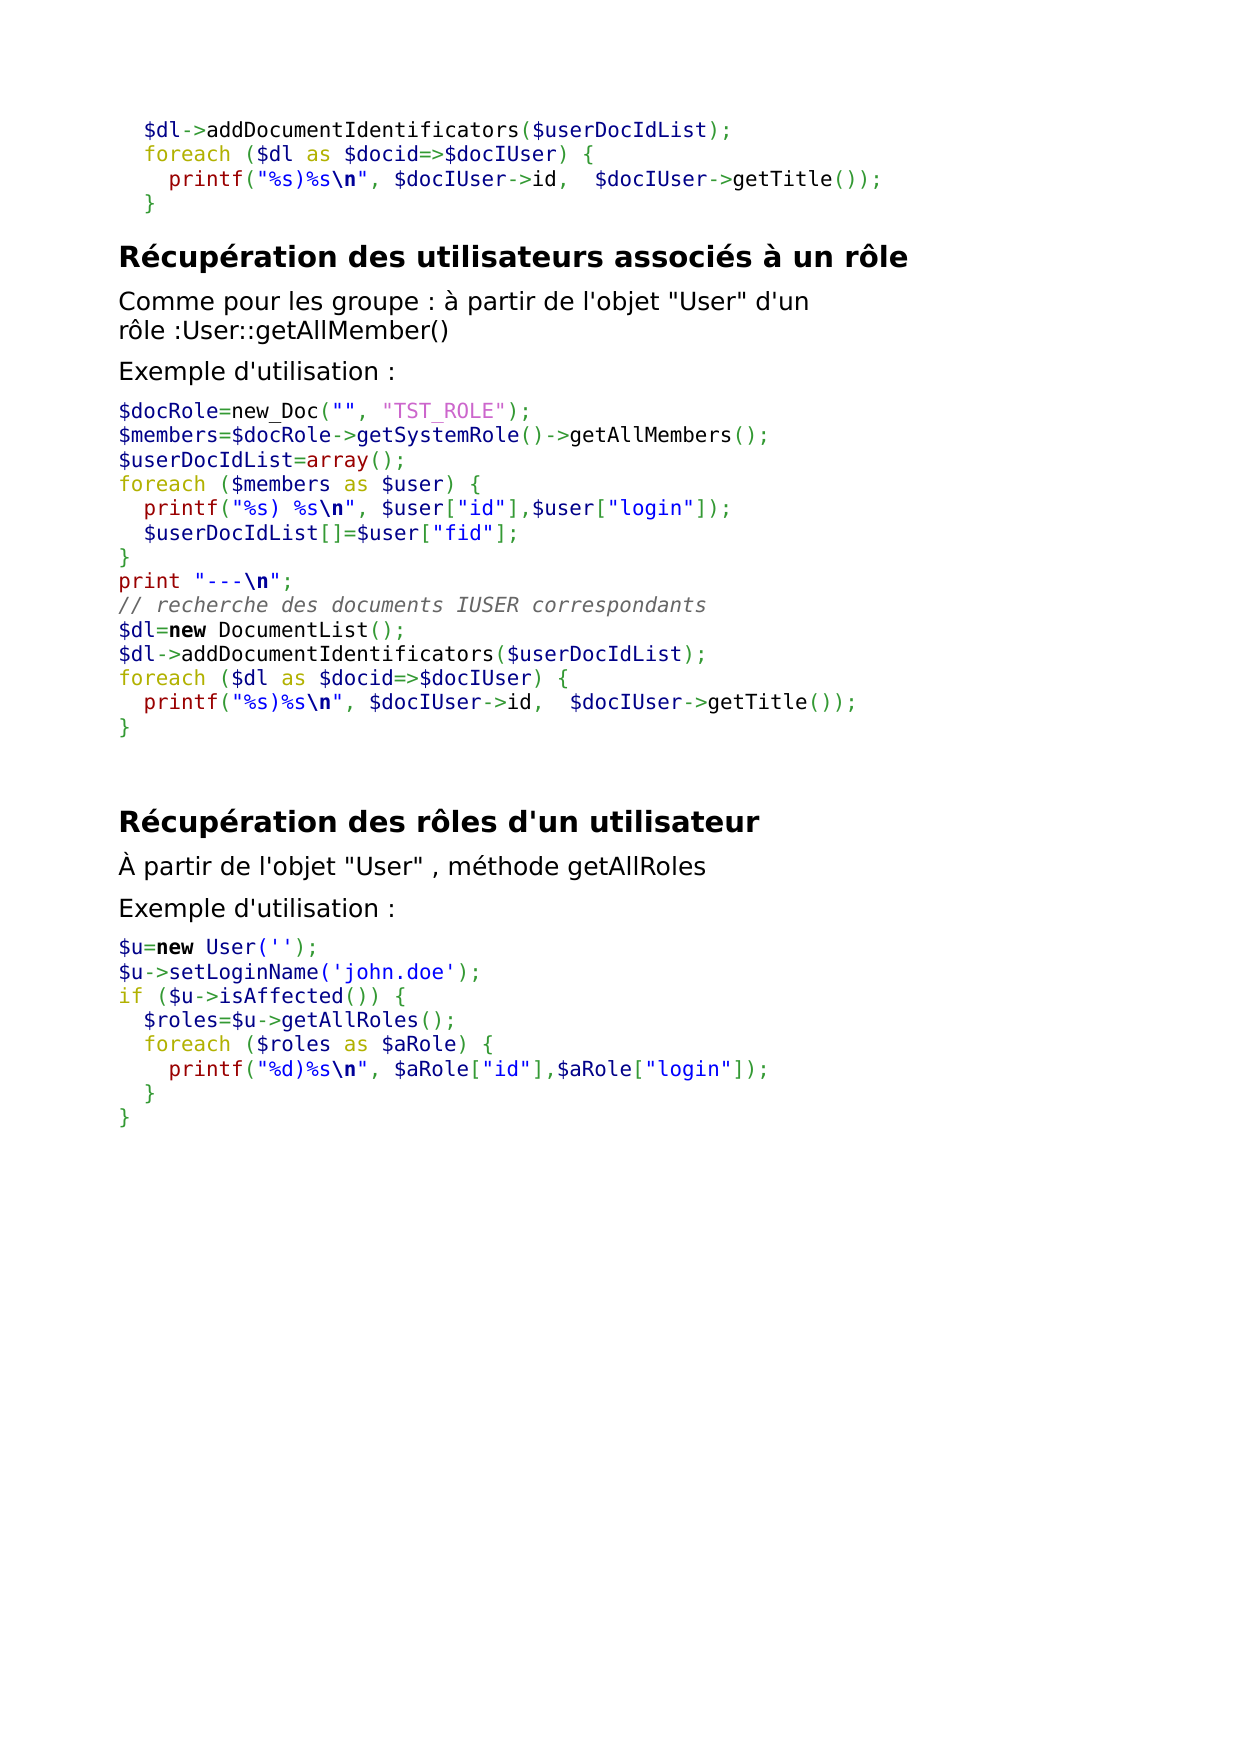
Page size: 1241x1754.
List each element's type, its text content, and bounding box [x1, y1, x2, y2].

text À partir de l'objet "User" , méthode getAllRoles [118, 852, 1122, 881]
text printf("%s) %s\n", $user["id"],$user["login"]); [118, 496, 1122, 521]
text Exemple d'utilisation : [118, 357, 1122, 387]
text $dl->addDocumentIdentificators($userDocIdList); [118, 642, 1122, 666]
text print "---\n"; [118, 569, 1122, 593]
text } [118, 1081, 1122, 1105]
text $userDocIdList[]=$user["fid"]; [118, 521, 1122, 545]
text } [118, 191, 1122, 215]
text $u=new User(''); [118, 935, 1122, 960]
text printf("%s)%s\n", $docIUser->id, $docIUser->getTitle()); [118, 167, 1122, 191]
text foreach ($dl as $docid=>$docIUser) { [118, 142, 1122, 167]
text $dl=new DocumentList(); [118, 618, 1122, 642]
text foreach ($roles as $aRole) { [118, 1032, 1122, 1057]
text } [118, 545, 1122, 569]
text $u->setLoginName('john.doe'); [118, 960, 1122, 984]
text Comme pour les groupe : à partir de l'objet "User" d'un rôle :User::getAllMember() [118, 287, 1122, 345]
text } [118, 715, 1122, 739]
text printf("%s)%s\n", $docIUser->id, $docIUser->getTitle()); [118, 690, 1122, 715]
text foreach ($members as $user) { [118, 472, 1122, 496]
text foreach ($dl as $docid=>$docIUser) { [118, 666, 1122, 690]
text $members=$docRole->getSystemRole()->getAllMembers(); [118, 423, 1122, 448]
text $dl->addDocumentIdentificators($userDocIdList); [118, 118, 1122, 142]
text $userDocIdList=array(); [118, 448, 1122, 472]
text Exemple d'utilisation : [118, 894, 1122, 923]
text } [118, 1105, 1122, 1129]
text $roles=$u->getAllRoles(); [118, 1008, 1122, 1032]
text // recherche des documents IUSER correspondants [118, 593, 1122, 618]
text printf("%d)%s\n", $aRole["id"],$aRole["login"]); [118, 1057, 1122, 1081]
subtitle Récupération des utilisateurs associés à un rôle [118, 240, 1122, 274]
subtitle Récupération des rôles d'un utilisateur [118, 806, 1122, 839]
text $docRole=new_Doc("", "TST_ROLE"); [118, 399, 1122, 423]
text if ($u->isAffected()) { [118, 984, 1122, 1008]
